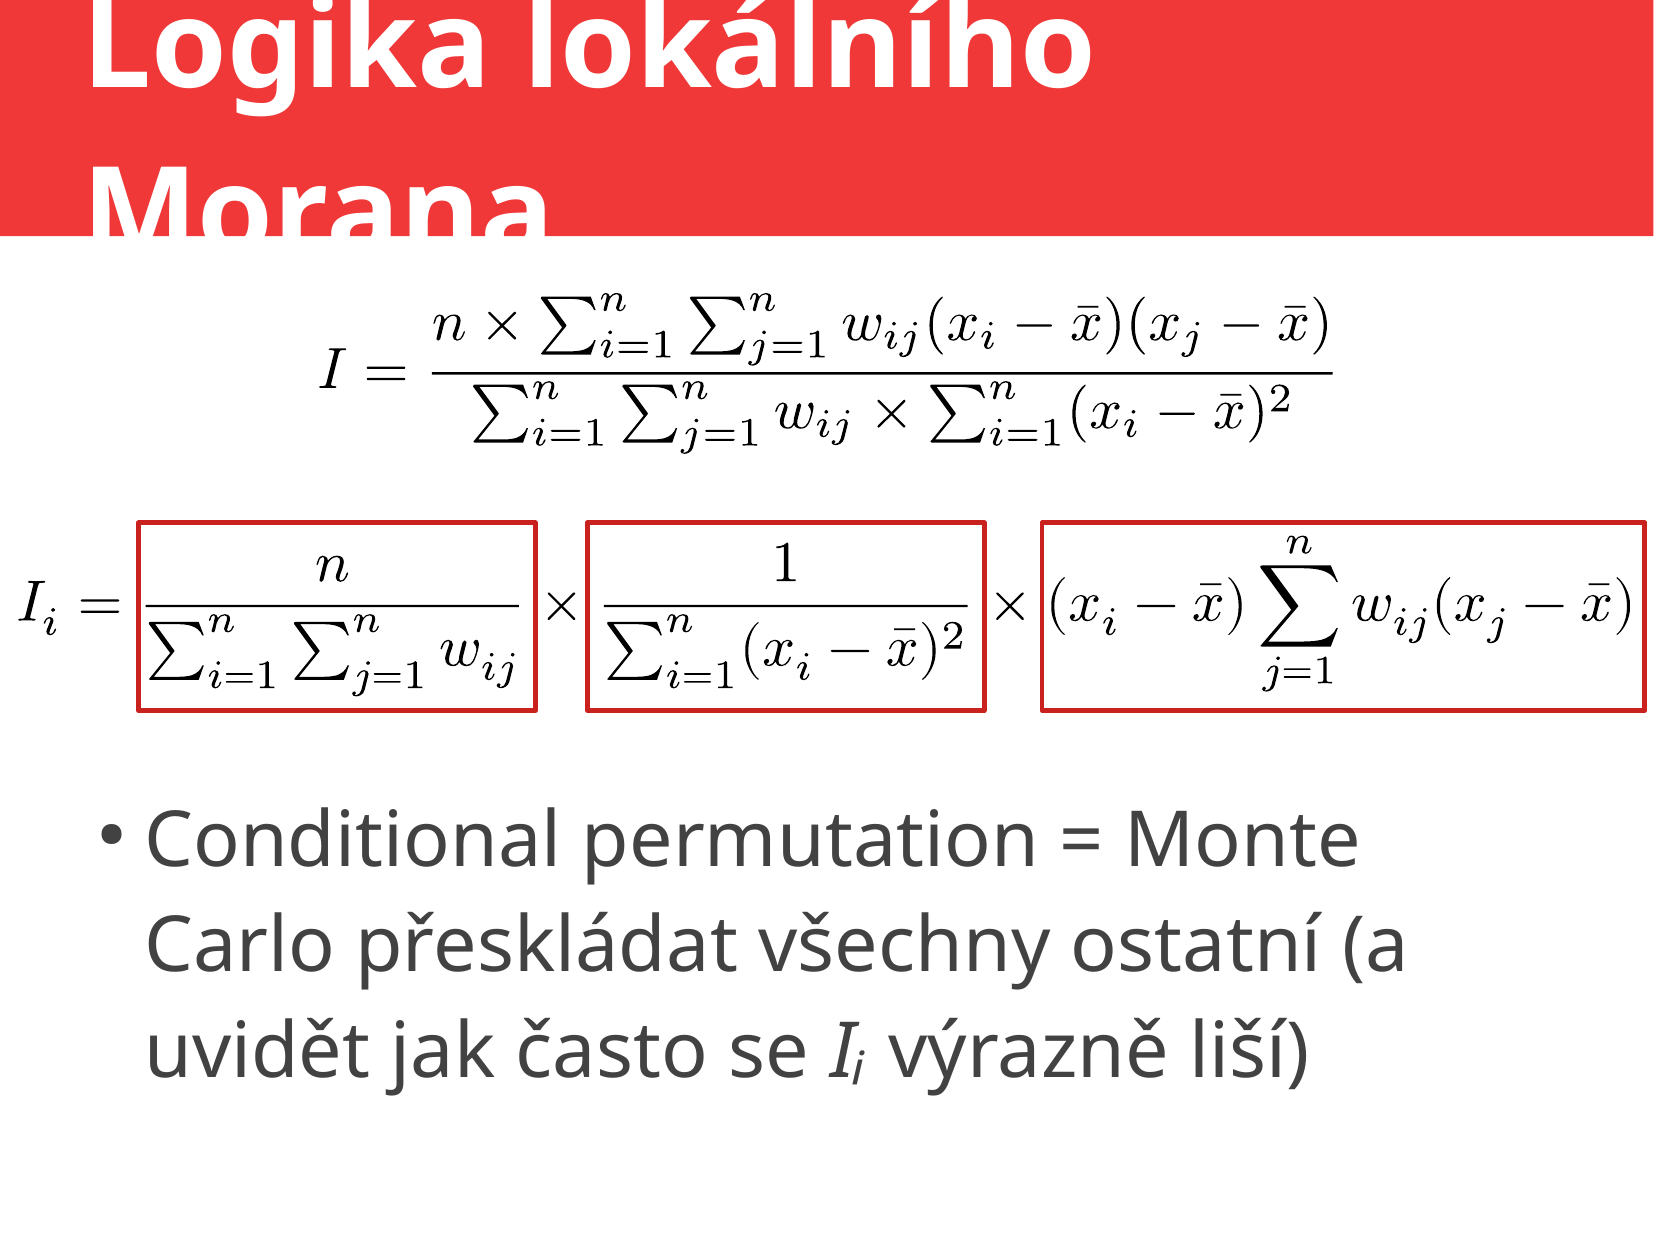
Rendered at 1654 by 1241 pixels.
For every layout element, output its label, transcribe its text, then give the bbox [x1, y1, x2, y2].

text_box [319, 292, 1333, 454]
list Conditional permutation = Monte Carlo přeskládat všechny ostatní (a uvidět jak často se Iᵢ výrazně liší) [82, 783, 1563, 1105]
text_box [987, 538, 1040, 694]
text_box [18, 538, 136, 694]
text_box [1044, 535, 1630, 694]
text_box [538, 538, 585, 694]
text_box [141, 538, 533, 697]
title Logika lokálního Morana [82, 19, 1571, 227]
text_box [590, 538, 982, 694]
